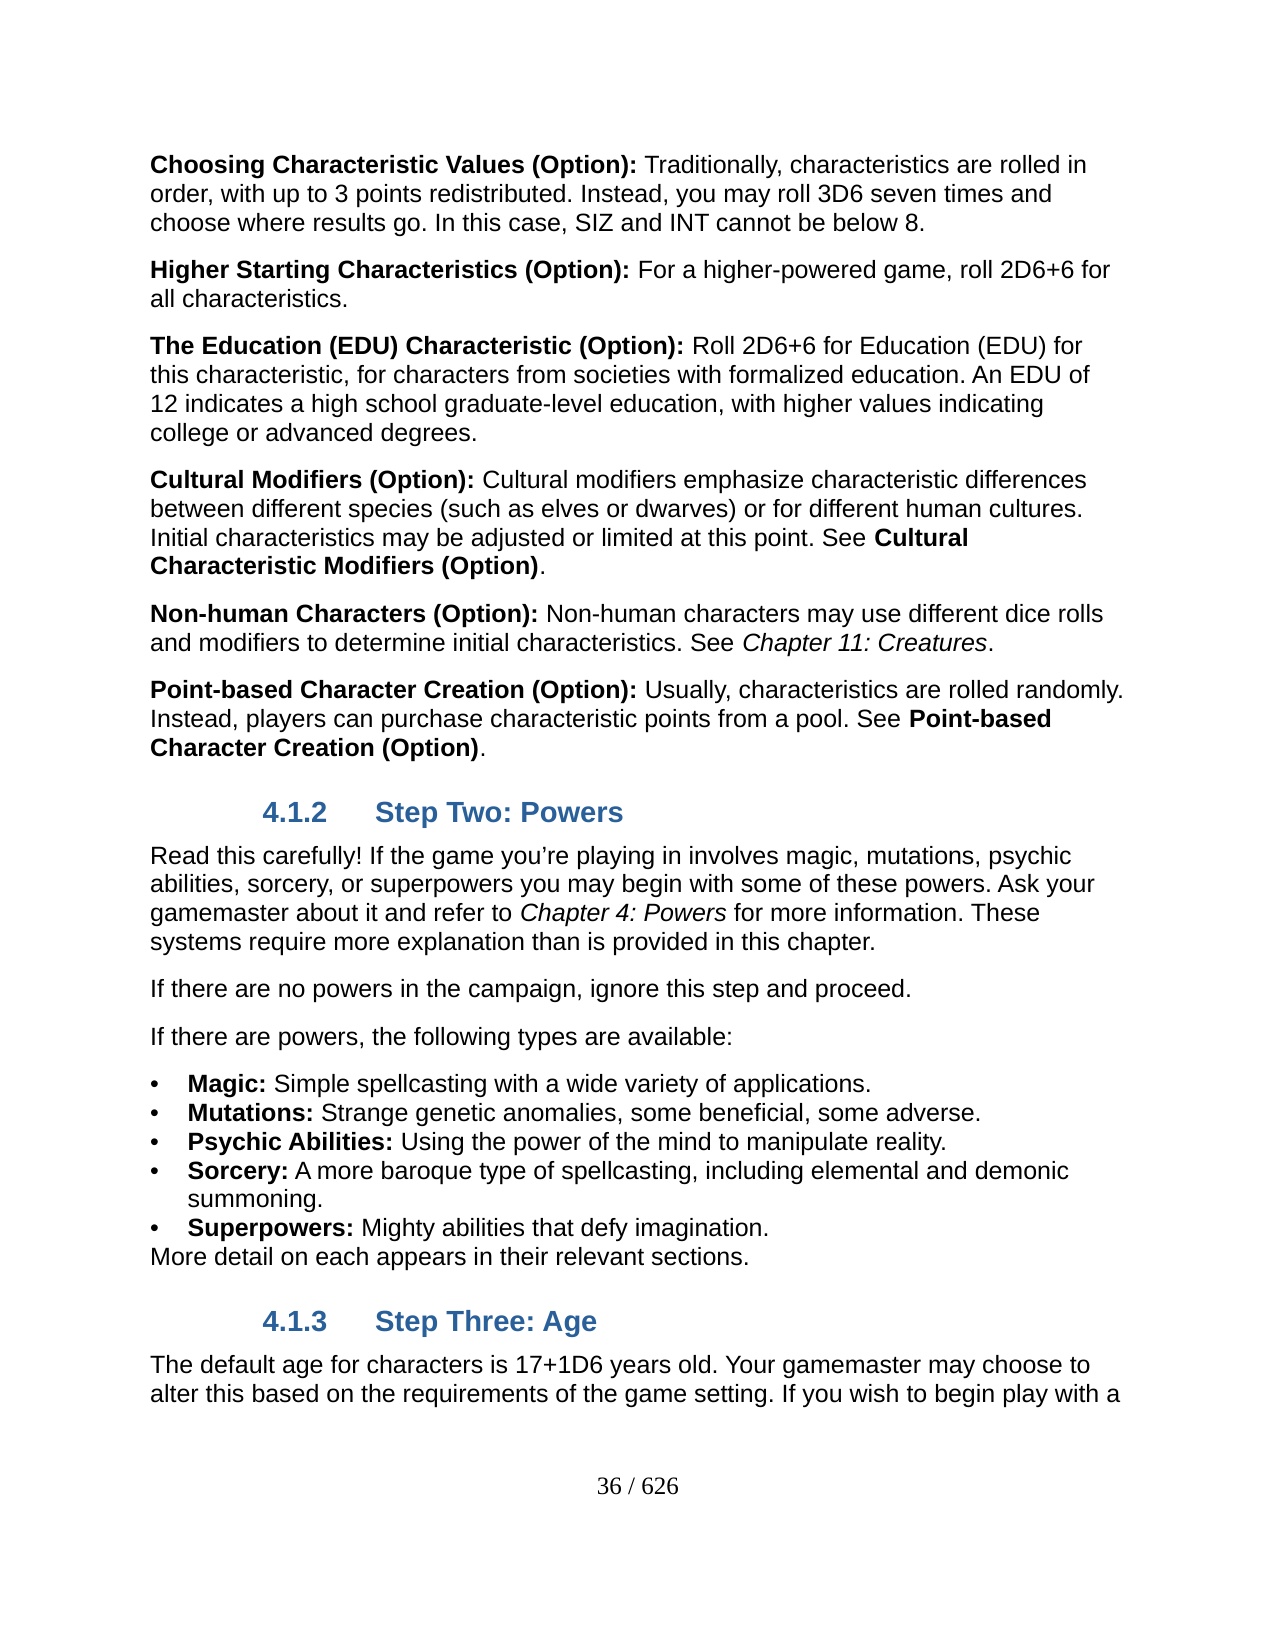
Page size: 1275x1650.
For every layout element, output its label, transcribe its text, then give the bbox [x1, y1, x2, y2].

subtitle Step Two: Powers [262, 794, 1125, 828]
text • Superpowers: Mighty abilities that defy imagination. [150, 1213, 1125, 1242]
text Cultural Modifiers (Option): Cultural modifiers emphasize characteristic differences between different species (such as elves or dwarves) or for different human cultures. Initial characteristics may be adjusted or limited at this point. See Cultural Characteristic Modifiers (Option). [150, 465, 1125, 580]
text Read this carefully! If the game you’re playing in involves magic, mutations, psychic abilities, sorcery, or superpowers you may begin with some of these powers. Ask your gamemaster about it and refer to Chapter 4: Powers for more information. These systems require more explanation than is provided in this chapter. [150, 841, 1125, 956]
text The Education (EDU) Characteristic (Option): Roll 2D6+6 for Education (EDU) for this characteristic, for characters from societies with formalized education. An EDU of 12 indicates a high school graduate-level education, with higher values indicating college or advanced degrees. [150, 331, 1125, 446]
subtitle Step Three: Age [262, 1304, 1125, 1337]
text Higher Starting Characteristics (Option): For a higher-powered game, roll 2D6+6 for all characteristics. [150, 255, 1125, 312]
text • Psychic Abilities: Using the power of the mind to manipulate reality. [150, 1127, 1125, 1156]
text More detail on each appears in their relevant sections. [150, 1242, 1125, 1271]
text If there are powers, the following types are available: [150, 1022, 1125, 1051]
text Point-based Character Creation (Option): Usually, characteristics are rolled randomly. Instead, players can purchase characteristic points from a pool. See Point-based Character Creation (Option). [150, 675, 1125, 761]
text Non-human Characters (Option): Non-human characters may use different dice rolls and modifiers to determine initial characteristics. See Chapter 11: Creatures. [150, 599, 1125, 656]
text If there are no powers in the campaign, ignore this step and proceed. [150, 974, 1125, 1003]
text • Magic: Simple spellcasting with a wide variety of applications. [150, 1069, 1125, 1098]
text Choosing Characteristic Values (Option): Traditionally, characteristics are rolled in order, with up to 3 points redistributed. Instead, you may roll 3D6 seven times and choose where results go. In this case, SIZ and INT cannot be below 8. [150, 150, 1125, 236]
text The default age for characters is 17+1D6 years old. Your gamemaster may choose to alter this based on the requirements of the game setting. If you wish to begin play with a [150, 1350, 1125, 1407]
text • Mutations: Strange genetic anomalies, some beneficial, some adverse. [150, 1098, 1125, 1127]
text • Sorcery: A more baroque type of spellcasting, including elemental and demonic summoning. [150, 1156, 1125, 1213]
